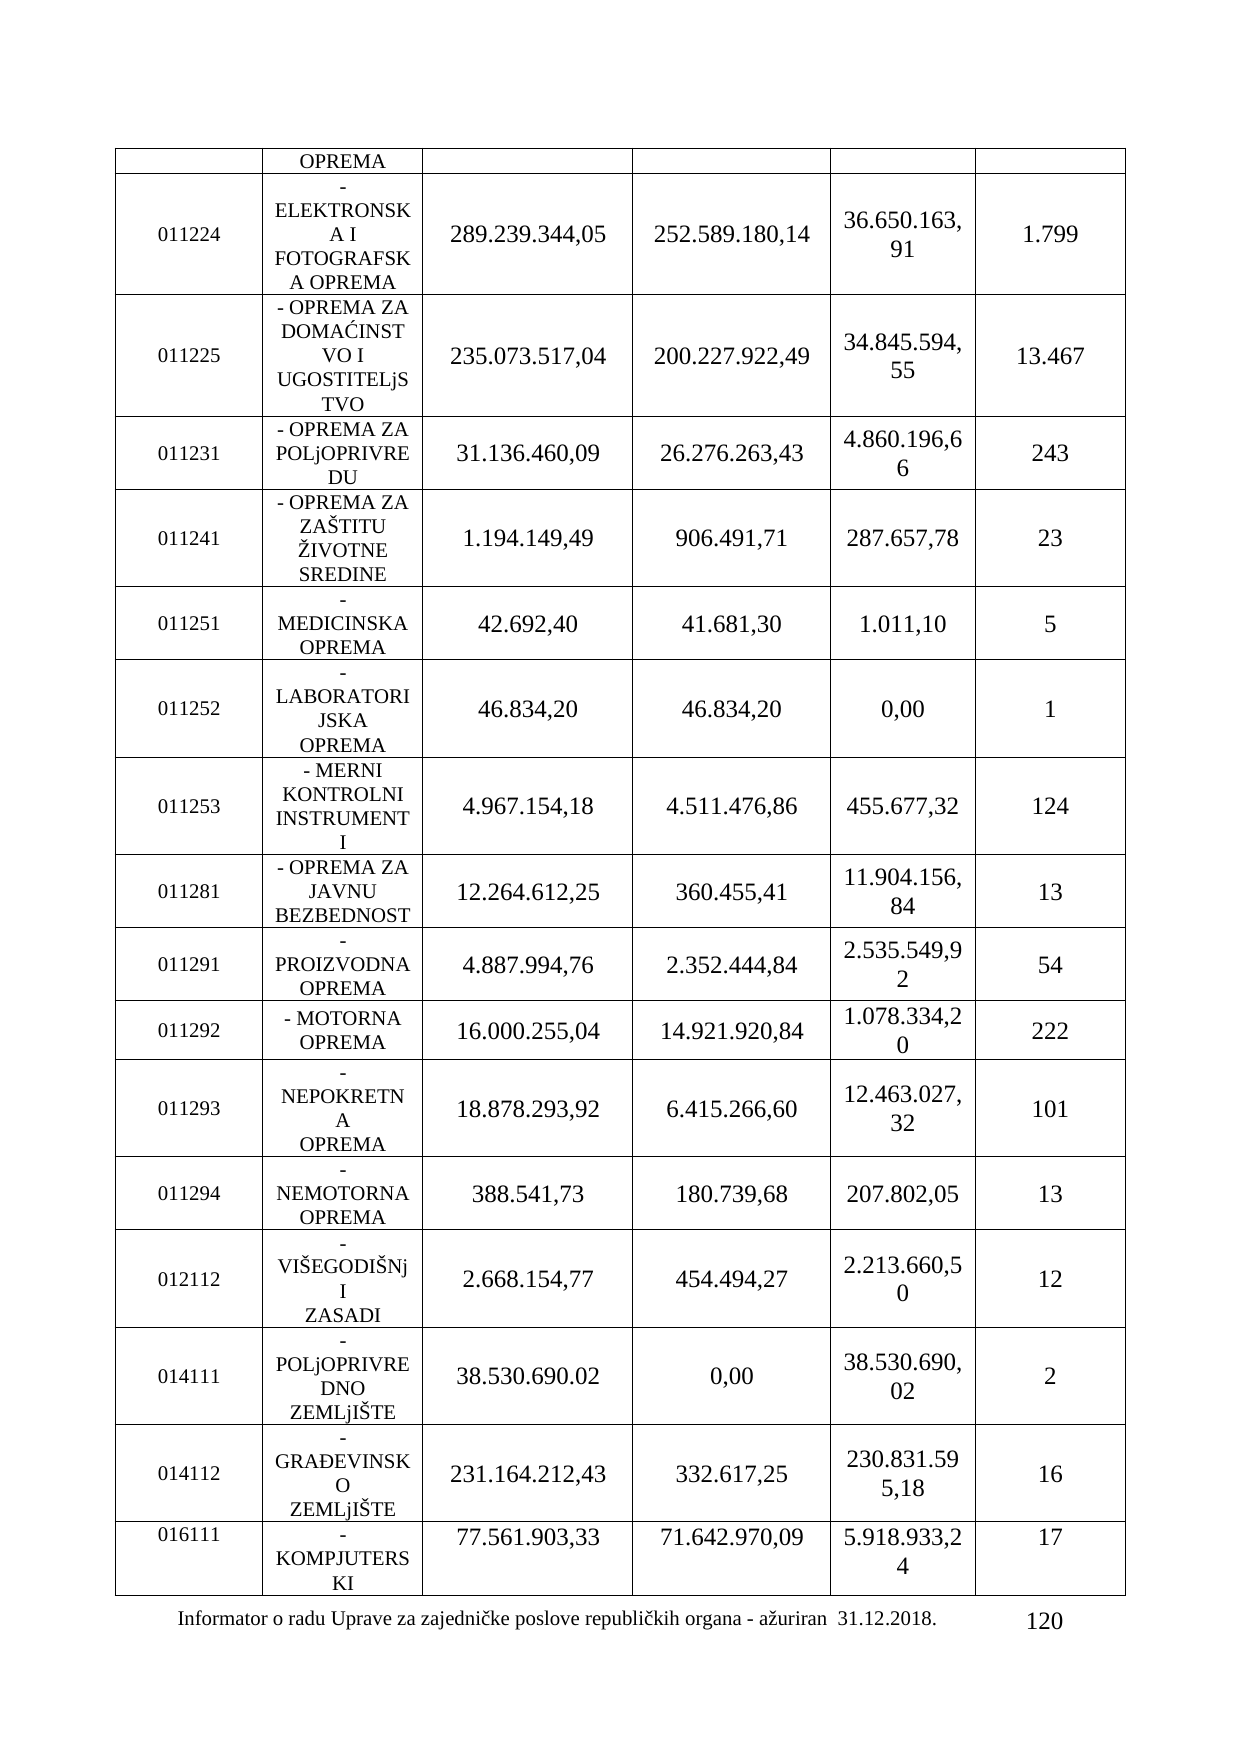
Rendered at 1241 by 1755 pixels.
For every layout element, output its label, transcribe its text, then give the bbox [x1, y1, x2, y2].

table_cell 332.617,25 [633, 1425, 830, 1521]
table_cell 231.164.212,43 [423, 1425, 632, 1521]
table_cell [116, 149, 262, 173]
table_cell 4.511.476,86 [633, 758, 830, 854]
table_cell 101 [976, 1060, 1125, 1156]
table_cell 12.264.612,25 [423, 855, 632, 927]
table_cell 454.494,27 [633, 1230, 830, 1327]
table_cell 38.530.690,02 [831, 1328, 975, 1424]
table_cell 42.692,40 [423, 587, 632, 659]
table_cell 011281 [116, 855, 262, 927]
table_cell - NEPOKRETNA OPREMA [263, 1060, 422, 1156]
table_cell - POLjOPRIVREDNO ZEMLjIŠTE [263, 1328, 422, 1424]
table_cell 1.078.334,20 [831, 1001, 975, 1059]
table_cell - NEMOTORNA OPREMA [263, 1157, 422, 1229]
table_cell 1.799 [976, 174, 1125, 294]
table_cell 011292 [116, 1001, 262, 1059]
table_cell 1.011,10 [831, 587, 975, 659]
table_cell [831, 149, 975, 173]
table_cell [633, 149, 830, 173]
table_cell 287.657,78 [831, 490, 975, 586]
table_cell 13.467 [976, 295, 1125, 416]
table_cell 36.650.163,91 [831, 174, 975, 294]
table_cell - ELEKTRONSKA I FOTOGRAFSKA OPREMA [263, 174, 422, 294]
table_cell 38.530.690.02 [423, 1328, 632, 1424]
table_cell - GRAĐEVINSKO ZEMLjIŠTE [263, 1425, 422, 1521]
table_cell 46.834,20 [633, 660, 830, 757]
table_cell 77.561.903,33 [423, 1522, 632, 1594]
table_cell 41.681,30 [633, 587, 830, 659]
table_cell 2 [976, 1328, 1125, 1424]
table_cell 16 [976, 1425, 1125, 1521]
table_cell - OPREMA ZA DOMAĆINSTVO I UGOSTITELjSTVO [263, 295, 422, 416]
table_cell - KOMPJUTERSKI [263, 1522, 422, 1594]
table_cell 011251 [116, 587, 262, 659]
table_cell 34.845.594,55 [831, 295, 975, 416]
table_cell 235.073.517,04 [423, 295, 632, 416]
table_cell 207.802,05 [831, 1157, 975, 1229]
table_cell 4.887.994,76 [423, 928, 632, 1000]
table_cell 2.535.549,92 [831, 928, 975, 1000]
table_cell 14.921.920,84 [633, 1001, 830, 1059]
table_cell 200.227.922,49 [633, 295, 830, 416]
table_cell 124 [976, 758, 1125, 854]
table_cell 1.194.149,49 [423, 490, 632, 586]
table_cell 252.589.180,14 [633, 174, 830, 294]
table_cell 0,00 [831, 660, 975, 757]
table_cell 31.136.460,09 [423, 417, 632, 489]
table_cell 011224 [116, 174, 262, 294]
table_cell OPREMA [263, 149, 422, 173]
table_cell - VIŠEGODIŠNјI ZASADI [263, 1230, 422, 1327]
table_cell 906.491,71 [633, 490, 830, 586]
table_cell 243 [976, 417, 1125, 489]
table_cell 2.668.154,77 [423, 1230, 632, 1327]
table_cell - MOTORNA OPREMA [263, 1001, 422, 1059]
table_cell [976, 149, 1125, 173]
table_cell 5.918.933,24 [831, 1522, 975, 1594]
table_cell 012112 [116, 1230, 262, 1327]
table_cell 180.739,68 [633, 1157, 830, 1229]
table_cell 011294 [116, 1157, 262, 1229]
table_cell 18.878.293,92 [423, 1060, 632, 1156]
table_cell 455.677,32 [831, 758, 975, 854]
table_cell 5 [976, 587, 1125, 659]
table_cell 230.831.595,18 [831, 1425, 975, 1521]
table_cell 016111 [116, 1522, 262, 1594]
table_cell - OPREMA ZA ZAŠTITU ŽIVOTNE SREDINE [263, 490, 422, 586]
table_cell 12 [976, 1230, 1125, 1327]
table_cell 54 [976, 928, 1125, 1000]
table_cell 4.860.196,66 [831, 417, 975, 489]
table_cell 014111 [116, 1328, 262, 1424]
table_cell 11.904.156,84 [831, 855, 975, 927]
table_cell 011293 [116, 1060, 262, 1156]
table_cell 17 [976, 1522, 1125, 1594]
table_cell 46.834,20 [423, 660, 632, 757]
table_cell 014112 [116, 1425, 262, 1521]
table_cell 16.000.255,04 [423, 1001, 632, 1059]
table_cell 011253 [116, 758, 262, 854]
table_cell - MEDICINSKA OPREMA [263, 587, 422, 659]
table_cell 289.239.344,05 [423, 174, 632, 294]
table_cell 71.642.970,09 [633, 1522, 830, 1594]
table_cell 1 [976, 660, 1125, 757]
table_cell 0,00 [633, 1328, 830, 1424]
table_cell - OPREMA ZA POLjOPRIVREDU [263, 417, 422, 489]
table_cell - PROIZVODNA OPREMA [263, 928, 422, 1000]
table_cell - LABORATORIJSKA OPREMA [263, 660, 422, 757]
table_cell 388.541,73 [423, 1157, 632, 1229]
table_cell 13 [976, 1157, 1125, 1229]
table_cell 6.415.266,60 [633, 1060, 830, 1156]
table_cell 4.967.154,18 [423, 758, 632, 854]
table_cell - MERNI KONTROLNI INSTRUMENTI [263, 758, 422, 854]
table_cell 011231 [116, 417, 262, 489]
table_cell 12.463.027,32 [831, 1060, 975, 1156]
table_cell 011225 [116, 295, 262, 416]
table_cell 23 [976, 490, 1125, 586]
table_cell 011252 [116, 660, 262, 757]
table_cell - OPREMA ZA JAVNU BEZBEDNOST [263, 855, 422, 927]
table_cell 2.352.444,84 [633, 928, 830, 1000]
table_cell 011291 [116, 928, 262, 1000]
table_cell 26.276.263,43 [633, 417, 830, 489]
table_cell 222 [976, 1001, 1125, 1059]
table_cell 011241 [116, 490, 262, 586]
table_cell 360.455,41 [633, 855, 830, 927]
table_cell [423, 149, 632, 173]
table_cell 2.213.660,50 [831, 1230, 975, 1327]
table_cell 13 [976, 855, 1125, 927]
